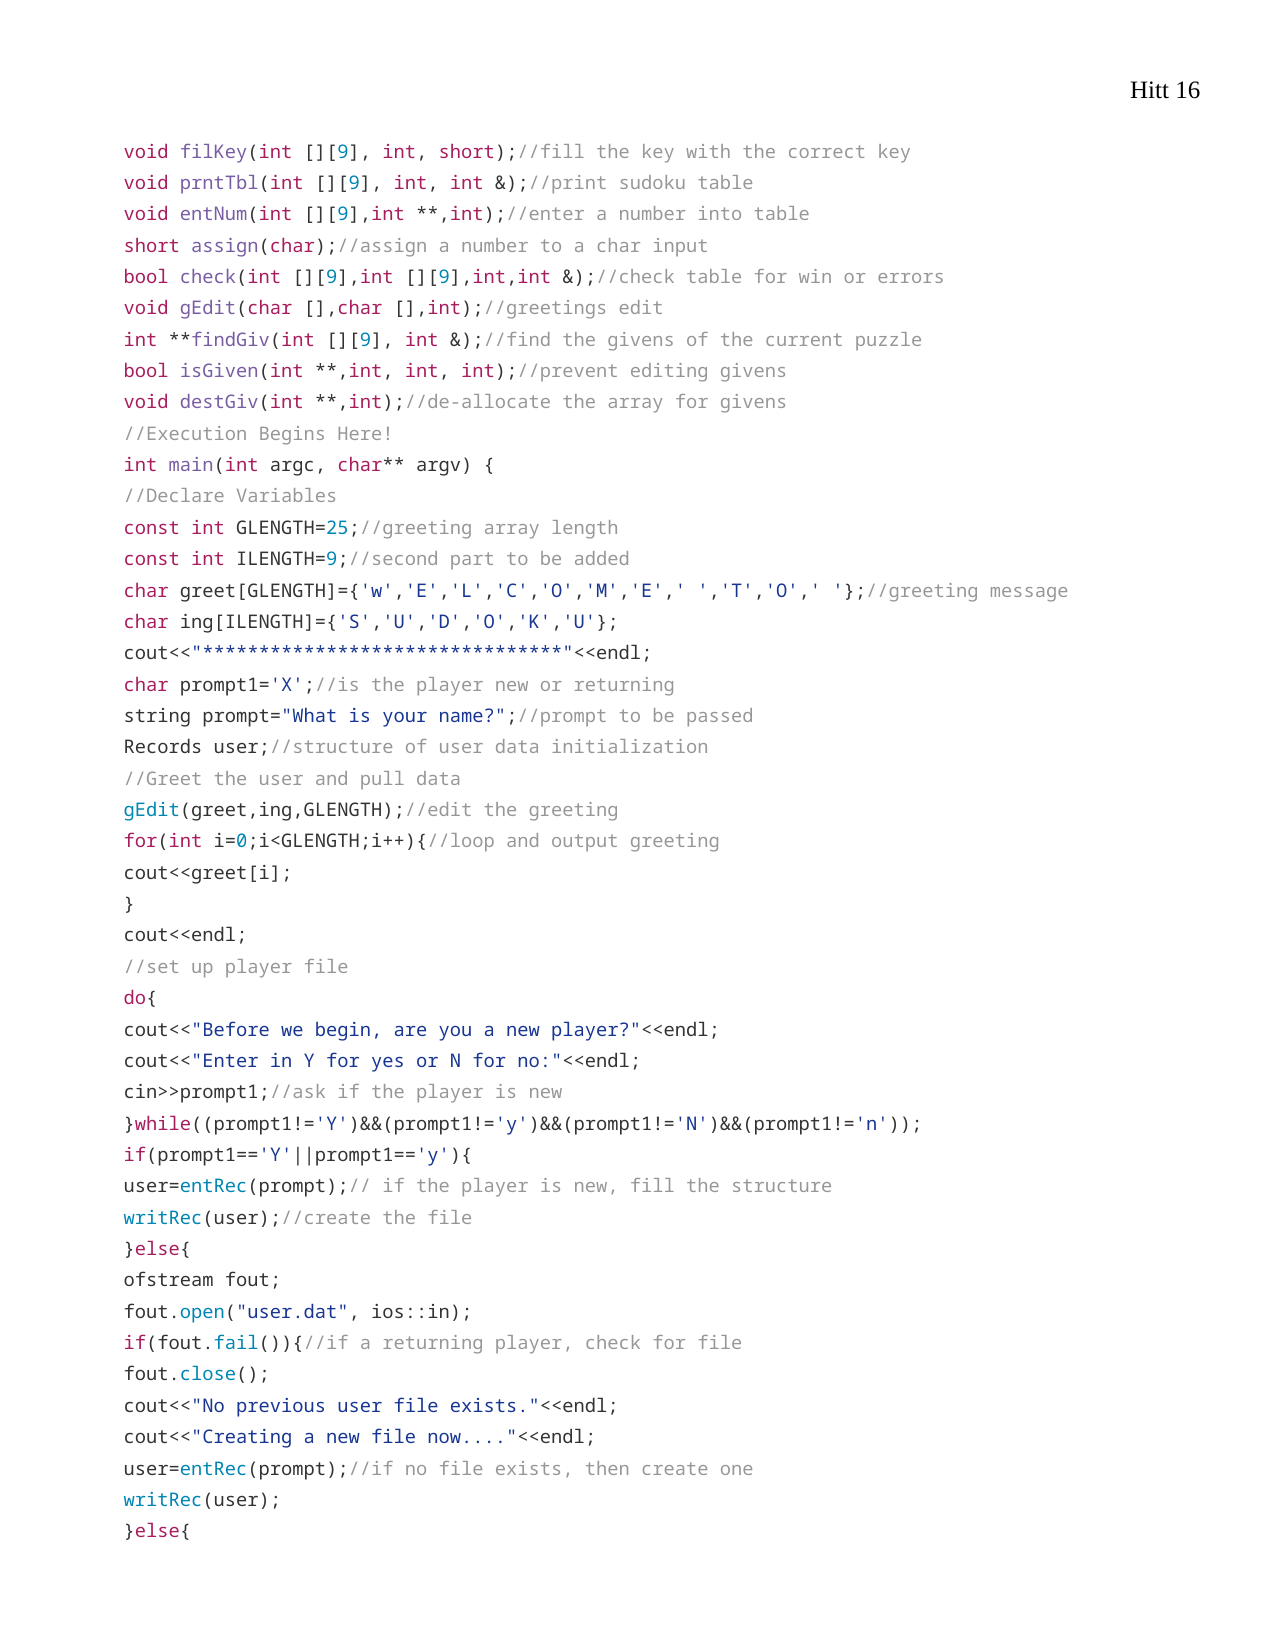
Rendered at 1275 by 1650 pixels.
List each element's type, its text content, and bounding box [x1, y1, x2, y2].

table_cell [75, 1013, 120, 1044]
table_cell [75, 292, 120, 323]
table_cell [75, 1107, 120, 1138]
table_cell [75, 480, 120, 511]
table_cell fout.open("user.dat", ios::in); [120, 1295, 1138, 1326]
table_cell [75, 1389, 120, 1421]
table_cell [75, 605, 120, 637]
table_cell [75, 198, 120, 229]
table_cell writRec(user);//create the file [120, 1201, 1138, 1232]
table_cell [75, 511, 120, 543]
table_cell }while((prompt1!='Y')&&(prompt1!='y')&&(prompt1!='N')&&(prompt1!='n')); [120, 1107, 1138, 1138]
table_cell [75, 1326, 120, 1358]
table_cell }else{ [120, 1515, 1138, 1546]
table_cell cout<<"Before we begin, are you a new player?"<<endl; [120, 1013, 1138, 1044]
table_cell string prompt="What is your name?";//prompt to be passed [120, 699, 1138, 731]
table_cell [75, 1044, 120, 1076]
table_cell cout<<"********************************"<<endl; [120, 637, 1138, 668]
table_cell [75, 1264, 120, 1295]
table_cell [75, 825, 120, 856]
table_cell [75, 574, 120, 605]
table_cell [75, 982, 120, 1013]
table_cell cout<<"Creating a new file now...."<<endl; [120, 1421, 1138, 1452]
table_cell [75, 1201, 120, 1232]
table_cell [75, 1076, 120, 1107]
table_cell const int ILENGTH=9;//second part to be added [120, 543, 1138, 574]
table_cell [75, 1170, 120, 1201]
table_cell bool isGiven(int **,int, int, int);//prevent editing givens [120, 355, 1138, 386]
table_cell if(prompt1=='Y'||prompt1=='y'){ [120, 1138, 1138, 1170]
table_cell [75, 637, 120, 668]
table_cell [75, 417, 120, 448]
table_cell [75, 1515, 120, 1546]
table_cell [75, 888, 120, 919]
table_cell [75, 386, 120, 417]
table_cell //set up player file [120, 950, 1138, 982]
table_cell [75, 1138, 120, 1170]
table_cell [75, 1233, 120, 1264]
table_cell } [120, 888, 1138, 919]
table_cell cout<<"Enter in Y for yes or N for no:"<<endl; [120, 1044, 1138, 1076]
table_cell void filKey(int [][9], int, short);//fill the key with the correct key [120, 135, 1138, 166]
table_cell void destGiv(int **,int);//de-allocate the array for givens [120, 386, 1138, 417]
table_cell gEdit(greet,ing,GLENGTH);//edit the greeting [120, 794, 1138, 825]
table_cell fout.close(); [120, 1358, 1138, 1389]
table_cell int main(int argc, char** argv) { [120, 449, 1138, 480]
table_cell [75, 1295, 120, 1326]
table_cell char prompt1='X';//is the player new or returning [120, 668, 1138, 699]
table_cell void entNum(int [][9],int **,int);//enter a number into table [120, 198, 1138, 229]
table_cell [75, 668, 120, 699]
table_cell [75, 543, 120, 574]
table_cell bool check(int [][9],int [][9],int,int &);//check table for win or errors [120, 260, 1138, 292]
table_cell void gEdit(char [],char [],int);//greetings edit [120, 292, 1138, 323]
table_cell writRec(user); [120, 1483, 1138, 1514]
table_cell }else{ [120, 1233, 1138, 1264]
table_cell [75, 1421, 120, 1452]
table_cell [75, 449, 120, 480]
table_cell cout<<greet[i]; [120, 856, 1138, 887]
table_cell if(fout.fail()){//if a returning player, check for file [120, 1326, 1138, 1358]
table_cell [75, 166, 120, 198]
table_cell [75, 135, 120, 166]
table_cell [75, 950, 120, 982]
table_cell Records user;//structure of user data initialization [120, 731, 1138, 762]
table_cell char ing[ILENGTH]={'S','U','D','O','K','U'}; [120, 605, 1138, 637]
table_cell cout<<"No previous user file exists."<<endl; [120, 1389, 1138, 1421]
table_cell do{ [120, 982, 1138, 1013]
table_cell [75, 919, 120, 950]
table_cell [75, 1483, 120, 1514]
table_cell [75, 323, 120, 354]
table_cell [75, 794, 120, 825]
table_cell void prntTbl(int [][9], int, int &);//print sudoku table [120, 166, 1138, 198]
table_cell cout<<endl; [120, 919, 1138, 950]
table_cell int **findGiv(int [][9], int &);//find the givens of the current puzzle [120, 323, 1138, 354]
table_cell [75, 260, 120, 292]
table_cell user=entRec(prompt);// if the player is new, fill the structure [120, 1170, 1138, 1201]
table_cell [75, 229, 120, 260]
table_cell [75, 731, 120, 762]
table_cell [75, 699, 120, 731]
table_cell [75, 856, 120, 887]
table_cell [75, 762, 120, 793]
table_cell [75, 1452, 120, 1483]
table_cell user=entRec(prompt);//if no file exists, then create one [120, 1452, 1138, 1483]
table_cell const int GLENGTH=25;//greeting array length [120, 511, 1138, 543]
table_cell char greet[GLENGTH]={'w','E','L','C','O','M','E',' ','T','O',' '};//greeting message [120, 574, 1138, 605]
table_cell short assign(char);//assign a number to a char input [120, 229, 1138, 260]
table_cell ofstream fout; [120, 1264, 1138, 1295]
table_cell [75, 355, 120, 386]
table_cell cin>>prompt1;//ask if the player is new [120, 1076, 1138, 1107]
table_cell [75, 1358, 120, 1389]
table_cell //Greet the user and pull data [120, 762, 1138, 793]
table_cell //Execution Begins Here! [120, 417, 1138, 448]
table_cell for(int i=0;i<GLENGTH;i++){//loop and output greeting [120, 825, 1138, 856]
table_cell //Declare Variables [120, 480, 1138, 511]
